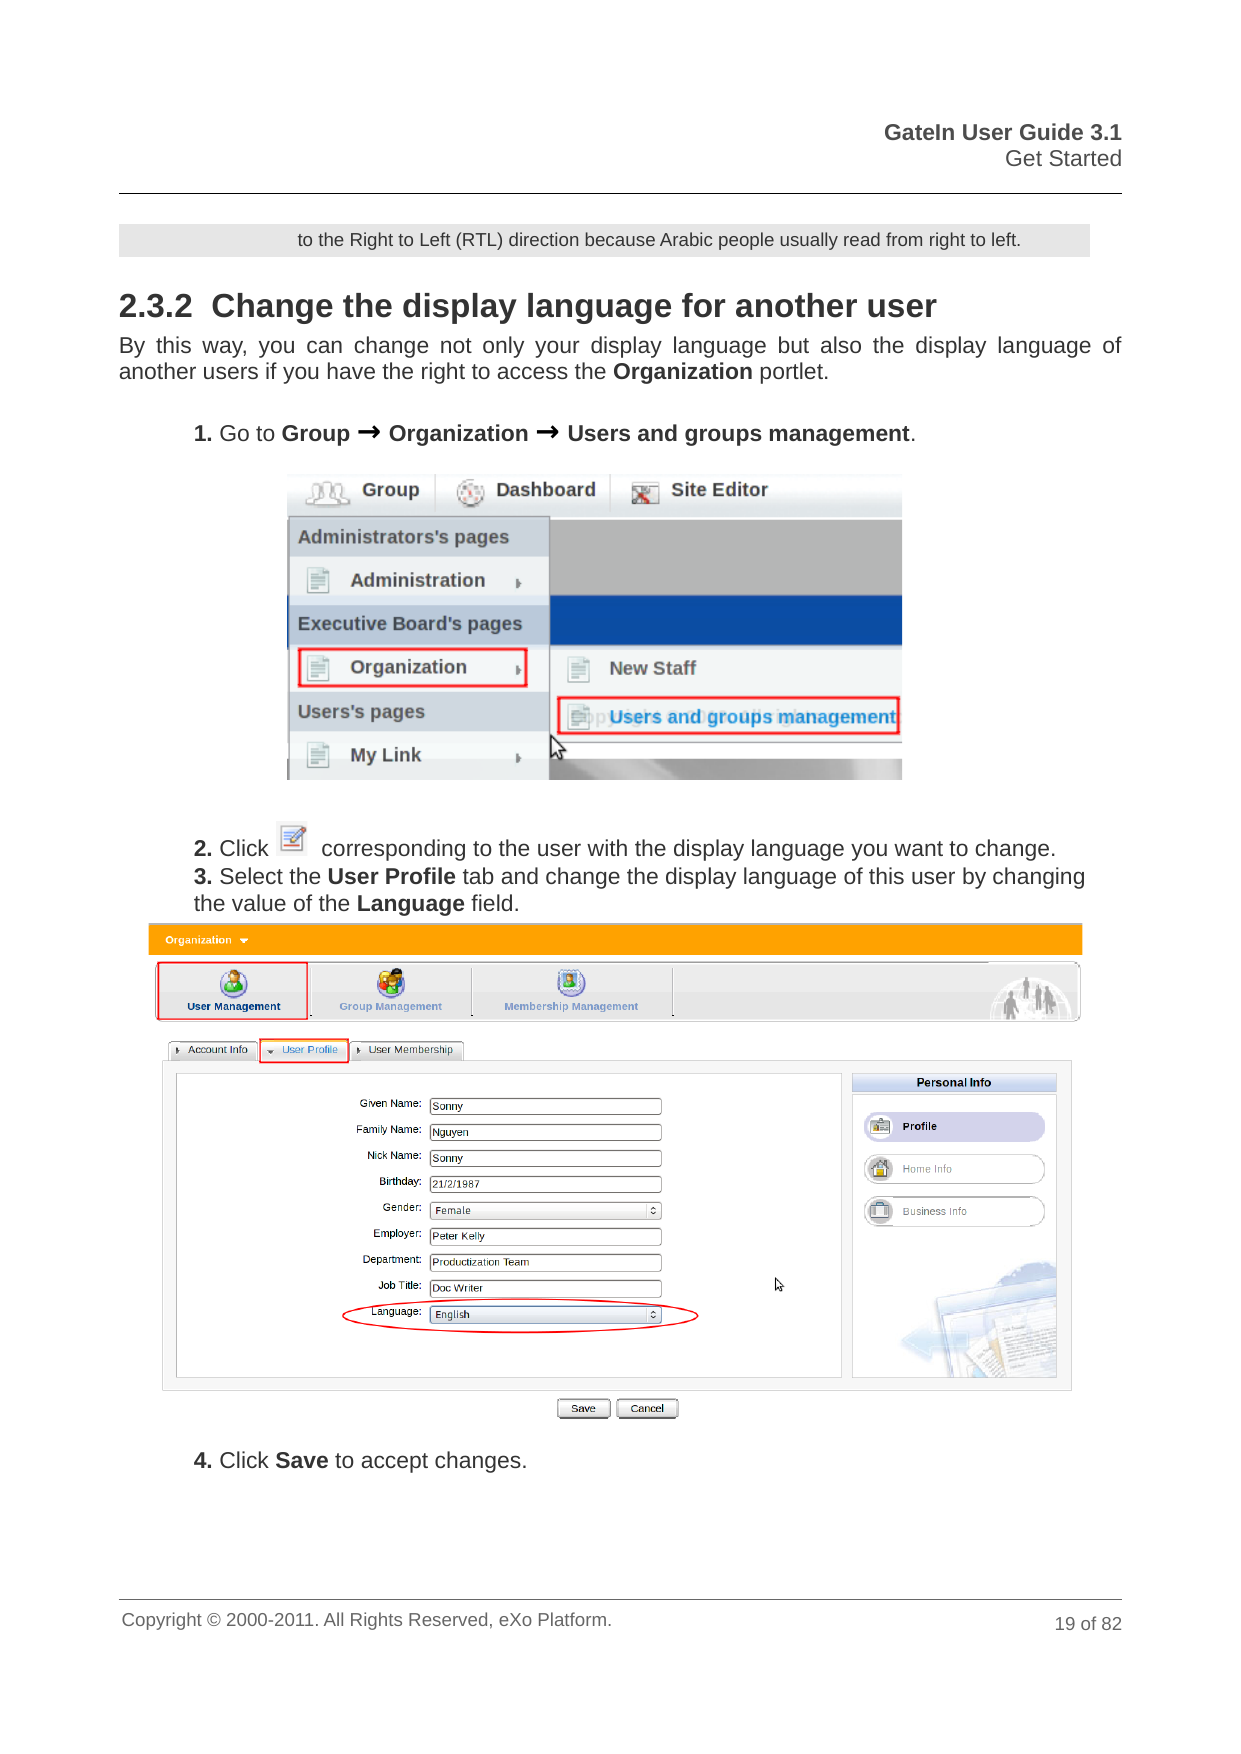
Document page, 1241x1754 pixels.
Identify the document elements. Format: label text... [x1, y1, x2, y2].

list 2. Click corresponding to the user with the display language you want to change. [156, 814, 1122, 863]
table_header to the Right to Left (RTL) direction because Arabic people usually read from right to left. [217, 224, 1090, 257]
picture [276, 821, 308, 856]
picture [148, 923, 1083, 1440]
list 4. Click Save to accept changes. [156, 1440, 1122, 1474]
list 1. Go to Group → Organization → Users and groups management. [156, 411, 1122, 450]
text By this way, you can change not only your display language but also the display language of another users if you have the right to access the Organization portlet. [118, 332, 1122, 384]
table_header [119, 224, 217, 257]
subtitle Change the display language for another user [118, 286, 1122, 324]
picture [287, 474, 903, 780]
list 3. Select the User Profile tab and change the display language of this user by changing the value of the Language field. [156, 863, 1122, 916]
